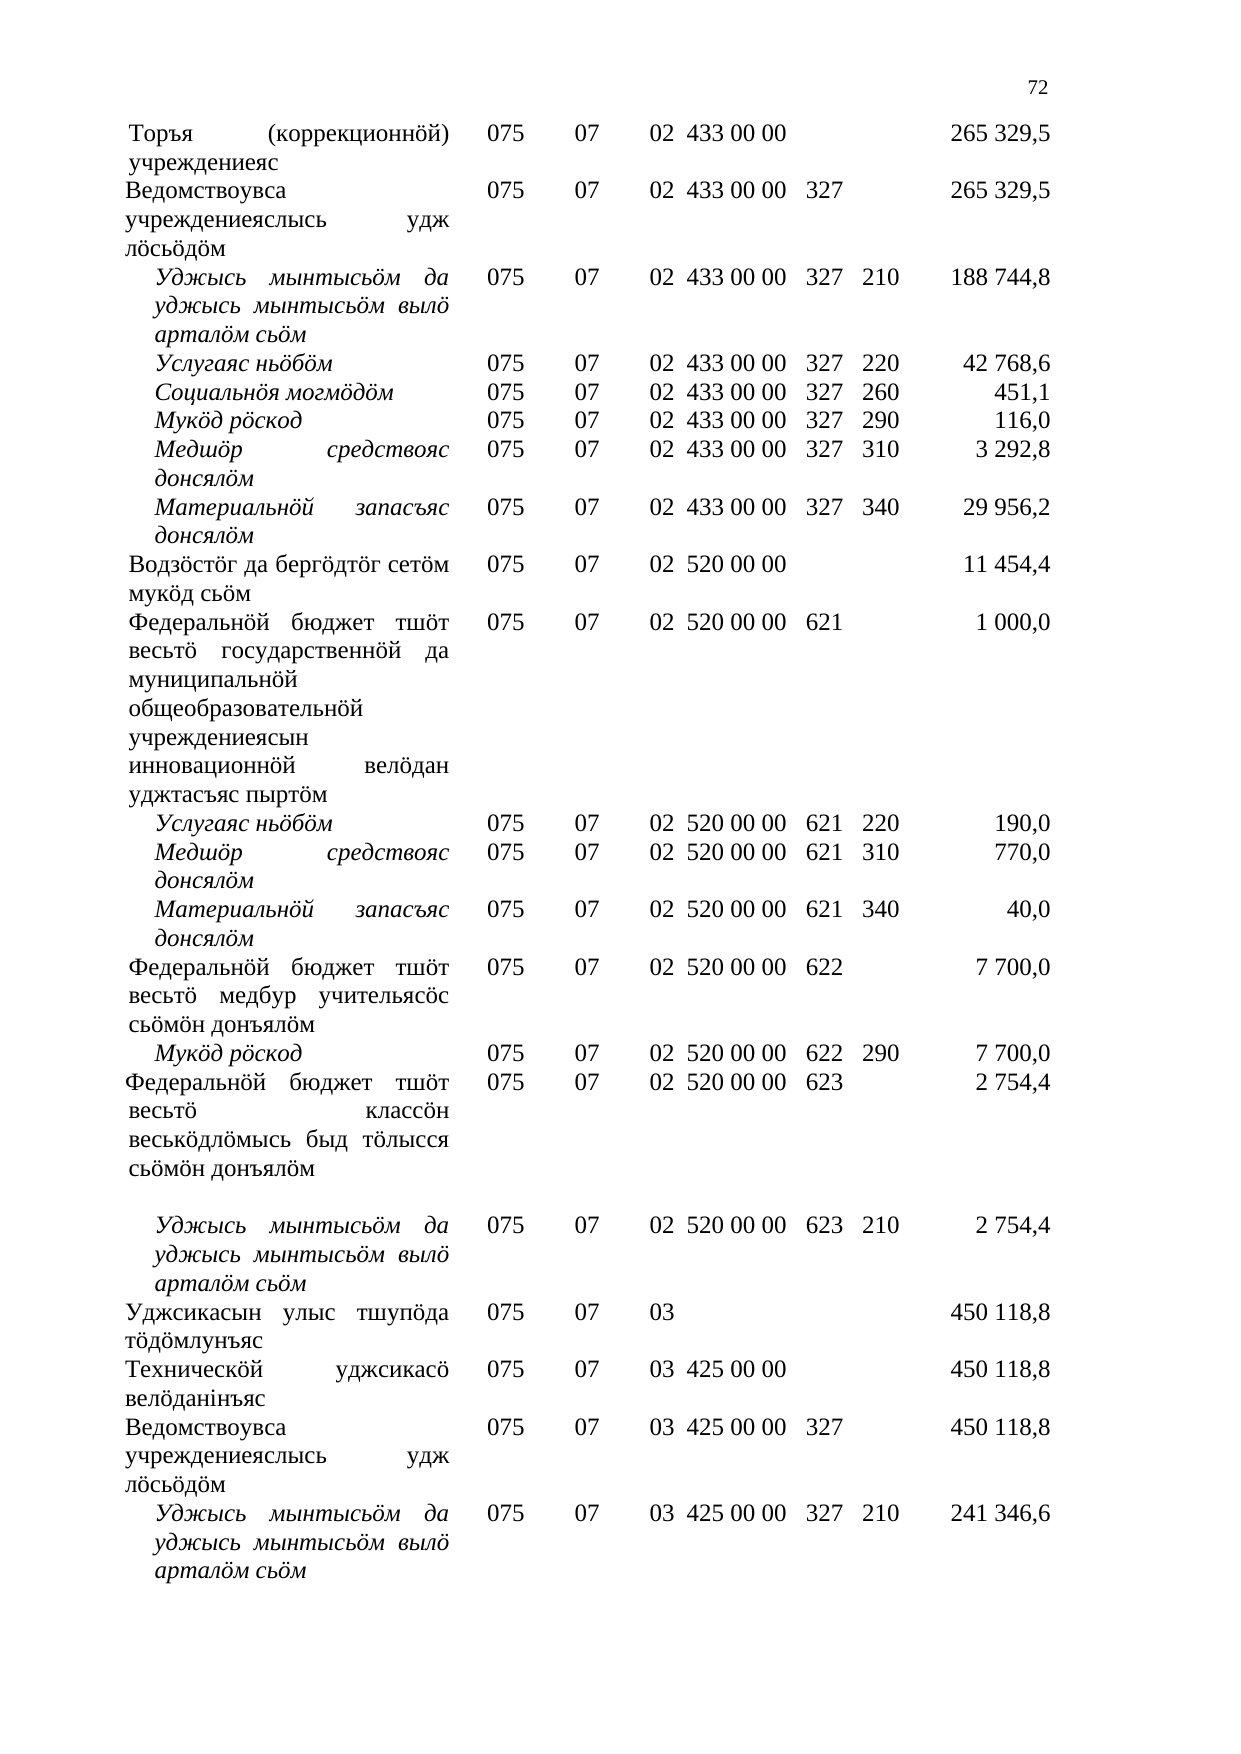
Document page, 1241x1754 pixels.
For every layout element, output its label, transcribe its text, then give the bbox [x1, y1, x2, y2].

table_cell 02 [605, 377, 680, 406]
table_cell 075 [455, 1297, 530, 1354]
table_cell 02 [605, 952, 680, 1038]
table_cell 623 [793, 1211, 849, 1297]
table_cell 07 [530, 894, 605, 952]
table_cell 340 [849, 894, 905, 952]
table_cell 02 [605, 406, 680, 434]
table_cell [793, 549, 849, 607]
table_cell 327 [793, 1498, 849, 1584]
table_cell 29 956,2 [905, 492, 1056, 549]
table_cell 11 454,4 [905, 549, 1056, 607]
table_cell [849, 607, 905, 808]
table_cell 3 292,8 [905, 434, 1056, 492]
table_cell 7 700,0 [905, 1038, 1056, 1067]
table_cell 075 [455, 952, 530, 1038]
table_cell 425 00 00 [680, 1498, 793, 1584]
table_cell 075 [455, 607, 530, 808]
table_cell [849, 952, 905, 1038]
table_cell Мукöд рöскод [119, 1038, 455, 1067]
table_cell 02 [605, 492, 680, 549]
table_cell [849, 549, 905, 607]
table_cell Ведомствоувса учреждениеяслысь удж лöсьöдöм [119, 176, 455, 262]
table_cell Федеральнöй бюджет тшöт весьтö государственнöй да муниципальнöй общеобразовательнöй учреждениеясын инновационнöй велöдан уджтасъяс пыртöм [119, 607, 455, 808]
table_cell 02 [605, 894, 680, 952]
table_cell 02 [605, 1067, 680, 1211]
table_cell 327 [793, 434, 849, 492]
table_cell 07 [530, 1354, 605, 1412]
table_cell 520 00 00 [680, 1211, 793, 1297]
table_cell 433 00 00 [680, 406, 793, 434]
table_cell Услугаяс ньöбöм [119, 348, 455, 377]
table_cell [849, 1067, 905, 1211]
table_cell 520 00 00 [680, 607, 793, 808]
table_cell 02 [605, 808, 680, 837]
table_cell 190,0 [905, 808, 1056, 837]
table_cell 07 [530, 118, 605, 176]
table_cell 2 754,4 [905, 1067, 1056, 1211]
table_cell 220 [849, 808, 905, 837]
table_cell Федеральнöй бюджет тшöт весьтö медбур учительясöс сьöмöн донъялöм [119, 952, 455, 1038]
table_cell 520 00 00 [680, 549, 793, 607]
table_cell 621 [793, 607, 849, 808]
table_cell 075 [455, 348, 530, 377]
table_cell 260 [849, 377, 905, 406]
table_cell 520 00 00 [680, 1038, 793, 1067]
table_cell 433 00 00 [680, 377, 793, 406]
table_cell 075 [455, 1211, 530, 1297]
table_cell 02 [605, 118, 680, 176]
table_cell 03 [605, 1412, 680, 1498]
table_cell 450 118,8 [905, 1354, 1056, 1412]
table_cell 451,1 [905, 377, 1056, 406]
table_cell 42 768,6 [905, 348, 1056, 377]
table_cell [849, 1412, 905, 1498]
table_cell 327 [793, 377, 849, 406]
table_cell 02 [605, 1211, 680, 1297]
table_cell 340 [849, 492, 905, 549]
table_cell 075 [455, 176, 530, 262]
table_cell 075 [455, 837, 530, 894]
table_cell 450 118,8 [905, 1297, 1056, 1354]
table_cell 433 00 00 [680, 118, 793, 176]
table_cell 075 [455, 262, 530, 348]
table_cell 327 [793, 1412, 849, 1498]
table_cell 623 [793, 1067, 849, 1211]
table_cell 621 [793, 808, 849, 837]
table_cell 450 118,8 [905, 1412, 1056, 1498]
table_cell 07 [530, 952, 605, 1038]
table_cell 425 00 00 [680, 1412, 793, 1498]
table_cell Водзöстöг да бергöдтöг сетöм мукöд сьöм [119, 549, 455, 607]
table_cell 07 [530, 406, 605, 434]
table_cell [680, 1297, 793, 1354]
table_cell 07 [530, 262, 605, 348]
table_cell 622 [793, 1038, 849, 1067]
table_cell 310 [849, 837, 905, 894]
table_cell 433 00 00 [680, 348, 793, 377]
table_cell 07 [530, 1067, 605, 1211]
table_cell 02 [605, 549, 680, 607]
table_cell 265 329,5 [905, 176, 1056, 262]
table_cell 075 [455, 1354, 530, 1412]
table_cell 07 [530, 176, 605, 262]
table_cell 621 [793, 894, 849, 952]
table_cell 327 [793, 406, 849, 434]
table_cell 220 [849, 348, 905, 377]
table_cell 07 [530, 492, 605, 549]
table_cell 241 346,6 [905, 1498, 1056, 1584]
table_cell 02 [605, 262, 680, 348]
table_cell 433 00 00 [680, 262, 793, 348]
table_cell 075 [455, 492, 530, 549]
table_cell 075 [455, 1412, 530, 1498]
table_cell 433 00 00 [680, 176, 793, 262]
table_cell 210 [849, 1498, 905, 1584]
table_cell 520 00 00 [680, 1067, 793, 1211]
table_cell 520 00 00 [680, 808, 793, 837]
table_cell 188 744,8 [905, 262, 1056, 348]
table_cell 02 [605, 348, 680, 377]
table_cell Услугаяс ньöбöм [119, 808, 455, 837]
table_cell [849, 176, 905, 262]
table_cell 327 [793, 348, 849, 377]
table_cell Уджысь мынтысьöм да уджысь мынтысьöм вылö арталöм сьöм [119, 262, 455, 348]
table_cell 07 [530, 377, 605, 406]
table_cell 327 [793, 492, 849, 549]
table_cell 520 00 00 [680, 837, 793, 894]
table_cell 07 [530, 1211, 605, 1297]
table_cell 02 [605, 434, 680, 492]
table_cell Материальнöй запасъяс донсялöм [119, 492, 455, 549]
table_cell 290 [849, 1038, 905, 1067]
table_cell 075 [455, 1038, 530, 1067]
table_cell [793, 1297, 849, 1354]
table_cell 310 [849, 434, 905, 492]
table_cell 433 00 00 [680, 434, 793, 492]
table_cell 02 [605, 176, 680, 262]
table_cell 07 [530, 549, 605, 607]
table_cell Уджсикасын улыс тшупöда тöдöмлунъяс [119, 1297, 455, 1354]
table_cell 075 [455, 808, 530, 837]
table_cell [849, 1354, 905, 1412]
table_cell Ведомствоувса учреждениеяслысь удж лöсьöдöм [119, 1412, 455, 1498]
table_cell Медшöр средствояс донсялöм [119, 837, 455, 894]
table_cell 116,0 [905, 406, 1056, 434]
table_cell 265 329,5 [905, 118, 1056, 176]
table_cell 425 00 00 [680, 1354, 793, 1412]
table_cell 621 [793, 837, 849, 894]
table_cell 03 [605, 1498, 680, 1584]
table_cell Уджысь мынтысьöм да уджысь мынтысьöм вылö арталöм сьöм [119, 1211, 455, 1297]
table_cell 210 [849, 262, 905, 348]
table_cell 1 000,0 [905, 607, 1056, 808]
table_cell 075 [455, 406, 530, 434]
table_cell Уджысь мынтысьöм да уджысь мынтысьöм вылö арталöм сьöм [119, 1498, 455, 1584]
table_cell 07 [530, 1498, 605, 1584]
table_cell 075 [455, 118, 530, 176]
table_cell Мукöд рöскод [119, 406, 455, 434]
table_cell 07 [530, 348, 605, 377]
table_cell 433 00 00 [680, 492, 793, 549]
table_cell 02 [605, 607, 680, 808]
table_cell 075 [455, 549, 530, 607]
table_cell 075 [455, 377, 530, 406]
table_cell [793, 1354, 849, 1412]
table_cell Техническöй уджсикасö велöданiнъяс [119, 1354, 455, 1412]
table_cell 075 [455, 434, 530, 492]
table_cell Материальнöй запасъяс донсялöм [119, 894, 455, 952]
table_cell 770,0 [905, 837, 1056, 894]
table_cell 03 [605, 1297, 680, 1354]
table_cell 210 [849, 1211, 905, 1297]
table_cell Федеральнöй бюджет тшöт весьтö классöн веськöдлöмысь быд тöлысся сьöмöн донъялöм [119, 1067, 455, 1211]
table_cell Социальнöя могмöдöм [119, 377, 455, 406]
table_cell 03 [605, 1354, 680, 1412]
table_cell 520 00 00 [680, 894, 793, 952]
table_cell 7 700,0 [905, 952, 1056, 1038]
table_cell 075 [455, 894, 530, 952]
table_cell 075 [455, 1067, 530, 1211]
table_cell 07 [530, 1038, 605, 1067]
table_cell 520 00 00 [680, 952, 793, 1038]
table_cell 07 [530, 808, 605, 837]
table_cell 622 [793, 952, 849, 1038]
table_cell 07 [530, 837, 605, 894]
table_cell Торъя (коррекционнöй) учреждениеяс [119, 118, 455, 176]
table_cell 07 [530, 1412, 605, 1498]
table_cell 075 [455, 1498, 530, 1584]
table_cell 02 [605, 837, 680, 894]
table_cell 327 [793, 176, 849, 262]
table_cell 40,0 [905, 894, 1056, 952]
table_cell 2 754,4 [905, 1211, 1056, 1297]
table_cell Медшöр средствояс донсялöм [119, 434, 455, 492]
table_cell [849, 118, 905, 176]
table_cell 327 [793, 262, 849, 348]
table_cell 290 [849, 406, 905, 434]
table_cell 07 [530, 1297, 605, 1354]
table_cell 07 [530, 607, 605, 808]
table_cell [849, 1297, 905, 1354]
table_cell 02 [605, 1038, 680, 1067]
table_cell [793, 118, 849, 176]
table_cell 07 [530, 434, 605, 492]
